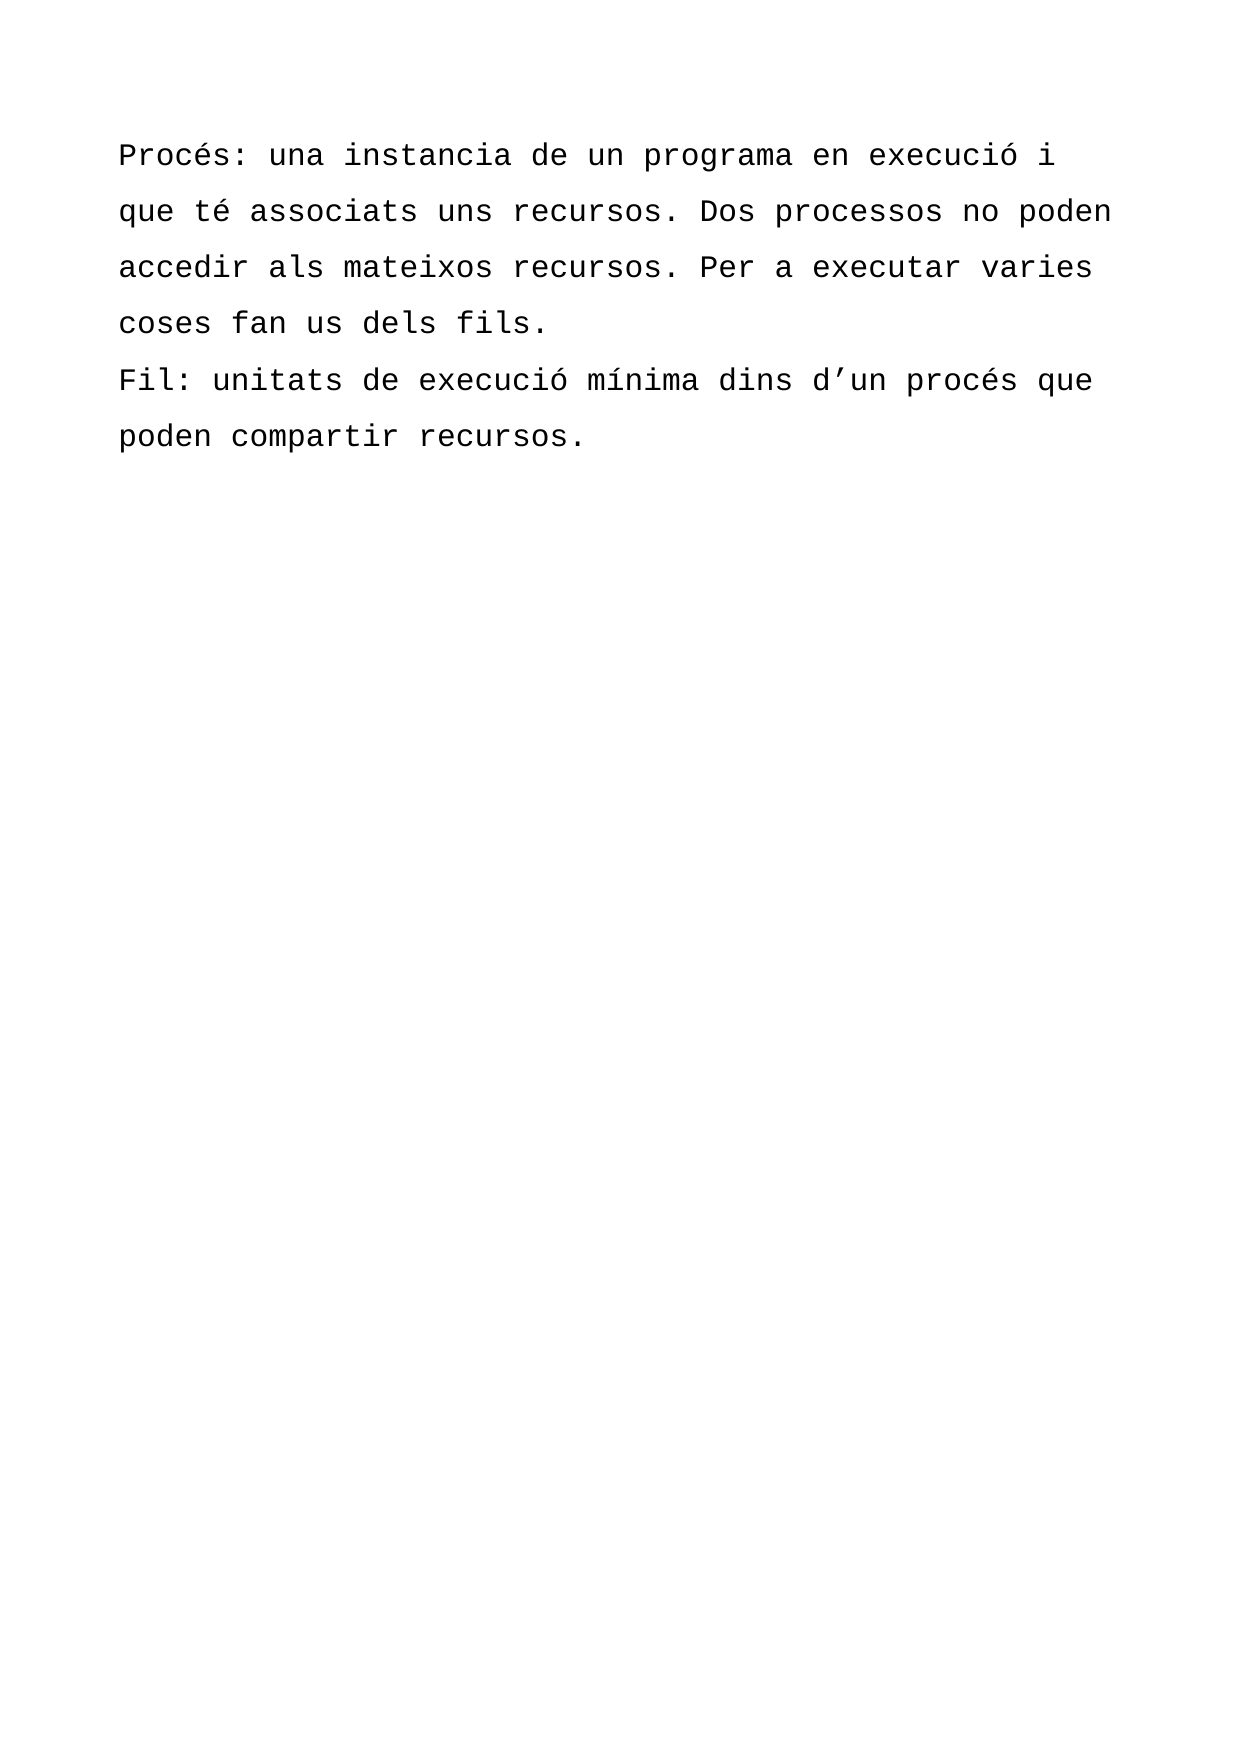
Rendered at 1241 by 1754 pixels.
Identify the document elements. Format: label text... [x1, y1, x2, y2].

text Fil: unitats de execució mínima dins d’un procés que poden compartir recursos. [118, 343, 1122, 456]
text Procés: una instancia de un programa en execució i que té associats uns recursos. Dos processos no poden accedir als mateixos recursos. Per a executar varies coses fan us dels fils. [118, 118, 1122, 343]
